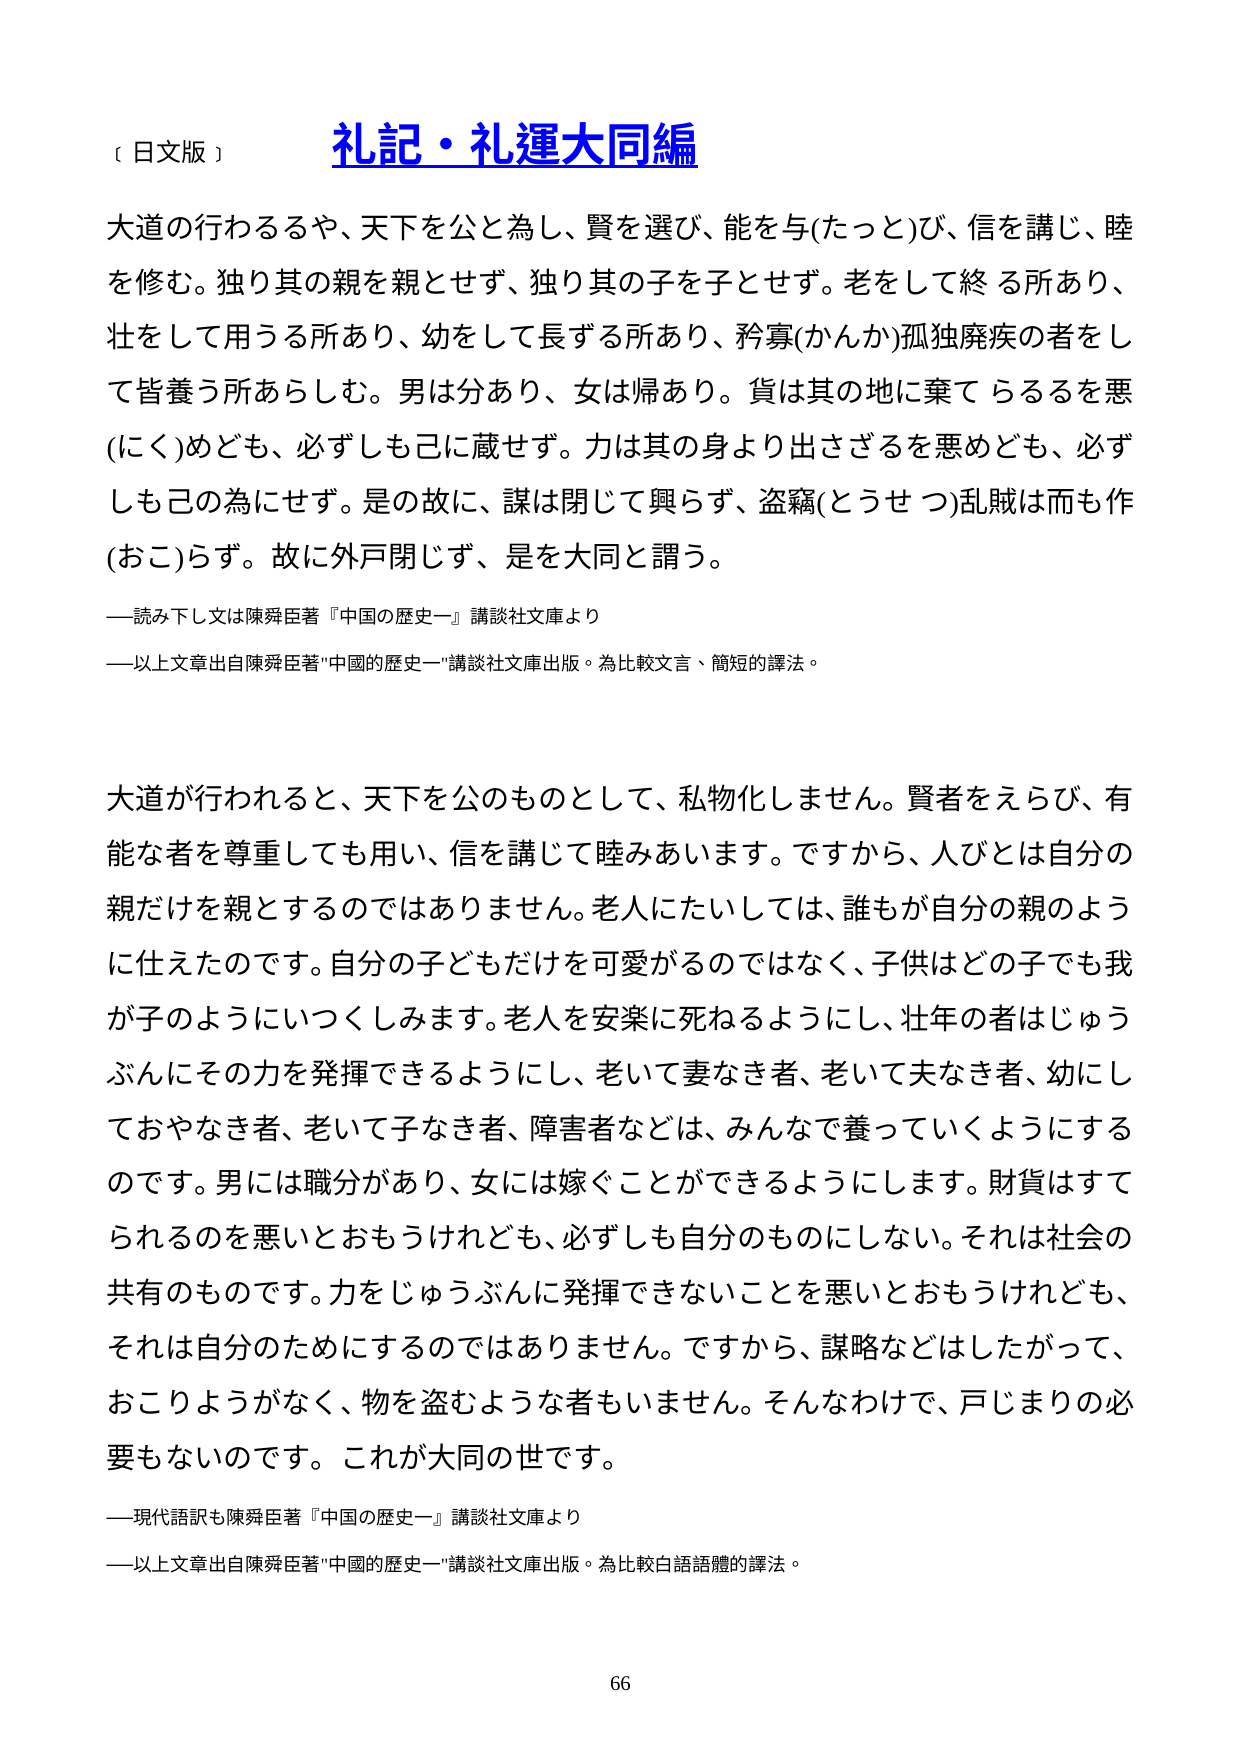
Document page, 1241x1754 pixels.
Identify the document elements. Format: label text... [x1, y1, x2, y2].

text 大道が行われると、天下を公のものとして、私物化しません。賢者をえらび、有能な者を尊重しても用い、信を講じて睦みあいます。ですから、人びとは自分の 親だけを親とするのではありません。老人にたいしては、誰もが自分の親のように仕えたのです。自分の子どもだけを可愛がるのではなく、子供はどの子でも我 が子のようにいつくしみます。老人を安楽に死ねるようにし、壮年の者はじゅうぶんにその力を発揮できるようにし、老いて妻なき者、老いて夫なき者、幼にし ておやなき者、老いて子なき者、障害者などは、みんなで養っていくようにするのです。男には職分があり、女には嫁ぐことができるようにします。財貨はすて られるのを悪いとおもうけれども、必ずしも自分のものにしない。それは社会の共有のものです。力をじゅうぶんに発揮できないことを悪いとおもうけれども、 それは自分のためにするのではありません。ですから、謀略などはしたがって、おこりようがなく、物を盗むような者もいません。そんなわけで、戸じまりの必 要もないのです。これが大同の世です。 [106, 776, 1134, 1477]
text ──以上文章出自陳舜臣著"中國的歷史一"講談社文庫出版。為比較文言、簡短的譯法。 [106, 649, 1134, 676]
text ──読み下し文は陳舜臣著『中国の歴史一』講談社文庫より [106, 602, 1134, 629]
text ──以上文章出自陳舜臣著"中國的歷史一"講談社文庫出版。為比較白語語體的譯法。 [106, 1550, 1134, 1577]
text ﹝日文版﹞ 礼記・礼運大同編 [106, 108, 1134, 174]
text ──現代語訳も陳舜臣著『中国の歴史一』講談社文庫より [106, 1503, 1134, 1530]
text 大道の行わるるや、天下を公と為し、賢を選び、能を与(たっと)び、信を講じ、睦を修む。独り其の親を親とせず、独り其の子を子とせず。老をして終 る所あり、壮をして用うる所あり、幼をして長ずる所あり、矜寡(かんか)孤独廃疾の者をして皆養う所あらしむ。男は分あり、女は帰あり。貨は其の地に棄て らるるを悪(にく)めども、必ずしも己に蔵せず。力は其の身より出さざるを悪めども、必ずしも己の為にせず。是の故に、謀は閉じて興らず、盗竊(とうせ つ)乱賊は而も作(おこ)らず。故に外戸閉じず、是を大同と謂う。 [106, 204, 1134, 576]
